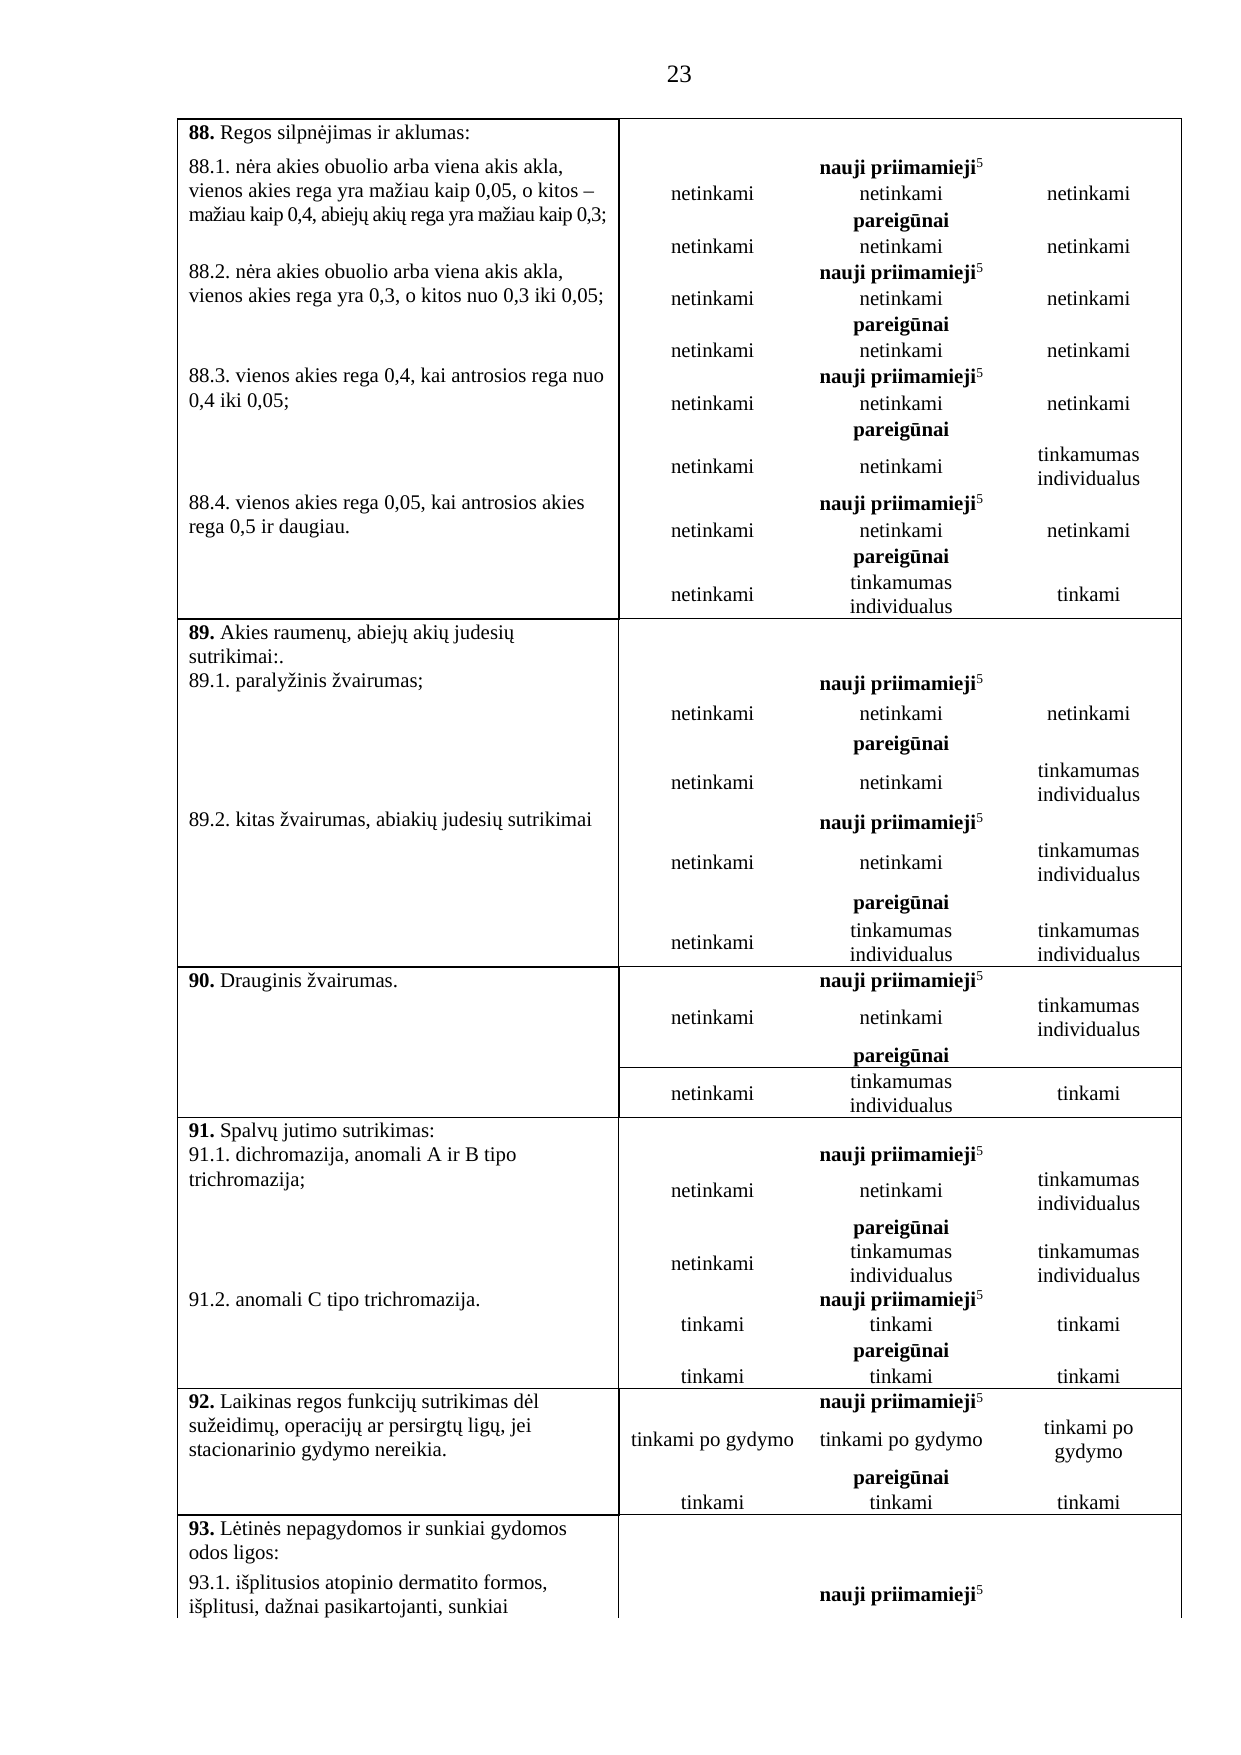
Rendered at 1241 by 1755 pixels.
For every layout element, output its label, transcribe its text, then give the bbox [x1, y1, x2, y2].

table_cell nauji priimamieji5 [806, 806, 996, 837]
table_cell pareigūnai [806, 416, 996, 442]
table_cell tinkamumas individualus [806, 916, 996, 966]
table_cell netinkami [996, 698, 1181, 728]
table_cell nauji priimamieji5 [806, 154, 996, 180]
table_cell tinkamumas individualus [996, 758, 1181, 806]
table_cell netinkami [996, 233, 1181, 259]
table_cell netinkami [619, 758, 806, 806]
table_cell netinkami [806, 180, 996, 206]
table_cell pareigūnai [806, 728, 996, 758]
table_cell nauji priimamieji5 [806, 668, 996, 698]
table_cell [996, 1215, 1181, 1239]
table_cell nauji priimamieji5 [806, 364, 996, 390]
table_cell netinkami [996, 337, 1181, 363]
table_cell netinkami [806, 516, 996, 542]
table_cell tinkamumas individualus [996, 1166, 1181, 1214]
table_cell 91.1. dichromazija, anomali A ir B tipo trichromazija; [178, 1143, 618, 1287]
table_cell netinkami [619, 837, 806, 886]
table_cell pareigūnai [806, 543, 996, 569]
table_cell netinkami [619, 916, 806, 966]
table_cell [620, 119, 1181, 154]
table_cell [620, 311, 806, 337]
table_cell 93. Lėtinės nepagydomos ir sunkiai gydomos odos ligos: [178, 1516, 618, 1570]
table_cell [619, 886, 806, 916]
table_cell [620, 490, 806, 516]
table_cell nauji priimamieji5 [806, 967, 996, 992]
table_cell tinkami [620, 1489, 806, 1514]
table_cell [620, 967, 806, 992]
table_cell netinkami [620, 516, 806, 542]
table_cell netinkami [806, 837, 996, 886]
table_cell [620, 1463, 806, 1489]
table_cell netinkami [620, 442, 806, 490]
table_cell [619, 806, 806, 837]
table_cell tinkamumas individualus [806, 569, 996, 618]
table_cell nauji priimamieji5 [806, 490, 996, 516]
table_cell 91.2. anomali C tipo trichromazija. [178, 1287, 618, 1388]
table_cell [620, 1041, 806, 1067]
table_cell nauji priimamieji5 [806, 1389, 996, 1413]
table_cell [996, 668, 1181, 698]
table_cell netinkami [806, 233, 996, 259]
table_cell netinkami [996, 180, 1181, 206]
table_cell netinkami [806, 285, 996, 311]
table_cell [996, 1143, 1181, 1166]
table_cell [996, 1389, 1181, 1413]
table_cell [620, 154, 806, 180]
table_cell [996, 1336, 1181, 1362]
table_cell netinkami [806, 992, 996, 1041]
table_cell tinkami [996, 1362, 1181, 1388]
table_cell [619, 1118, 1181, 1142]
table_cell 89. Akies raumenų, abiejų akių judesių sutrikimai:. [178, 620, 618, 668]
table_cell tinkami [806, 1362, 996, 1388]
table_cell tinkami po gydymo [996, 1413, 1181, 1463]
table_cell 88.2. nėra akies obuolio arba viena akis akla, vienos akies rega yra 0,3, o kitos nuo 0,3 iki 0,05; [178, 259, 618, 363]
table_cell [620, 543, 806, 569]
table_cell [619, 1515, 1181, 1570]
table_cell [996, 886, 1181, 916]
table_cell [620, 259, 806, 285]
table_cell [996, 259, 1181, 285]
table_cell tinkami [806, 1489, 996, 1514]
table_cell [619, 668, 806, 698]
table_cell [620, 1389, 806, 1413]
table_cell [996, 1287, 1181, 1311]
table_cell 90. Drauginis žvairumas. [178, 968, 618, 1117]
table_cell 89.2. kitas žvairumas, abiakių judesių sutrikimai [178, 806, 618, 966]
table_cell [620, 364, 806, 390]
table_cell tinkamumas individualus [996, 442, 1181, 490]
table_cell 88. Regos silpnėjimas ir aklumas: [178, 120, 618, 154]
table_cell pareigūnai [806, 1041, 996, 1067]
table_cell [996, 416, 1181, 442]
table_cell tinkami [806, 1311, 996, 1336]
table_cell 89.1. paralyžinis žvairumas; [178, 668, 618, 806]
table_cell netinkami [620, 569, 806, 618]
table_cell 91. Spalvų jutimo sutrikimas: [178, 1118, 618, 1142]
table_cell [619, 1215, 806, 1239]
table_cell netinkami [996, 516, 1181, 542]
table_cell nauji priimamieji5 [806, 1570, 996, 1618]
table_cell 92. Laikinas regos funkcijų sutrikimas dėl sužeidimų, operacijų ar persirgtų ligų, jei stacionarinio gydymo nereikia. [178, 1389, 618, 1514]
table_cell [619, 1570, 806, 1618]
table_cell tinkami [996, 1311, 1181, 1336]
table_cell [996, 806, 1181, 837]
table_cell netinkami [620, 390, 806, 416]
table_cell netinkami [806, 758, 996, 806]
table_cell [619, 728, 806, 758]
table_cell tinkamumas individualus [996, 1239, 1181, 1287]
table_cell tinkami [619, 1311, 806, 1336]
table_cell tinkamumas individualus [996, 916, 1181, 966]
table_cell netinkami [806, 442, 996, 490]
table_cell netinkami [620, 233, 806, 259]
table_cell netinkami [806, 1166, 996, 1214]
table_cell netinkami [619, 1239, 806, 1287]
table_cell [996, 543, 1181, 569]
table_cell pareigūnai [806, 886, 996, 916]
table_cell [996, 1570, 1181, 1618]
table_cell netinkami [806, 390, 996, 416]
table_cell netinkami [996, 390, 1181, 416]
table_cell [619, 1336, 806, 1362]
table_cell pareigūnai [806, 1215, 996, 1239]
table_cell [619, 1143, 806, 1166]
table_cell [996, 728, 1181, 758]
table_cell netinkami [620, 337, 806, 363]
table_cell tinkami po gydymo [806, 1413, 996, 1463]
table_cell netinkami [806, 337, 996, 363]
table_cell [996, 206, 1181, 233]
table_cell [619, 1287, 806, 1311]
table_cell [996, 967, 1181, 992]
table_cell tinkamumas individualus [996, 992, 1181, 1041]
table_cell netinkami [620, 285, 806, 311]
table_cell tinkami [619, 1362, 806, 1388]
table_cell pareigūnai [806, 311, 996, 337]
table_cell [996, 311, 1181, 337]
table_cell tinkamumas individualus [996, 837, 1181, 886]
table_cell pareigūnai [806, 1463, 996, 1489]
table_cell tinkamumas individualus [806, 1068, 996, 1117]
table_cell [620, 206, 806, 233]
table_cell [996, 1041, 1181, 1067]
table_cell 93.1. išplitusios atopinio dermatito formos, išplitusi, dažnai pasikartojanti, sunkiai [178, 1570, 618, 1618]
table_cell [996, 154, 1181, 180]
table_cell [996, 1463, 1181, 1489]
table_cell [619, 619, 1181, 668]
table_cell 88.1. nėra akies obuolio arba viena akis akla, vienos akies rega yra mažiau kaip 0,05, o kitos – mažiau kaip 0,4, abiejų akių rega yra mažiau kaip 0,3; [178, 154, 618, 259]
table_cell pareigūnai [806, 206, 996, 233]
table_cell netinkami [619, 1166, 806, 1214]
table_cell tinkami [996, 1489, 1181, 1514]
table_cell [620, 416, 806, 442]
table_cell nauji priimamieji5 [806, 1287, 996, 1311]
table_cell [996, 364, 1181, 390]
table_cell netinkami [806, 698, 996, 728]
table_cell netinkami [996, 285, 1181, 311]
table_cell tinkami po gydymo [620, 1413, 806, 1463]
table_cell pareigūnai [806, 1336, 996, 1362]
table_cell 88.4. vienos akies rega 0,05, kai antrosios akies rega 0,5 ir daugiau. [178, 490, 618, 618]
table_cell [996, 490, 1181, 516]
table_cell netinkami [620, 992, 806, 1041]
table_cell nauji priimamieji5 [806, 1143, 996, 1166]
table_cell netinkami [619, 698, 806, 728]
table_cell tinkami [996, 569, 1181, 618]
table_cell nauji priimamieji5 [806, 259, 996, 285]
table_cell netinkami [620, 180, 806, 206]
table_cell 88.3. vienos akies rega 0,4, kai antrosios rega nuo 0,4 iki 0,05; [178, 364, 618, 490]
table_cell tinkamumas individualus [806, 1239, 996, 1287]
table_cell netinkami [620, 1068, 806, 1117]
table_cell tinkami [996, 1068, 1181, 1117]
